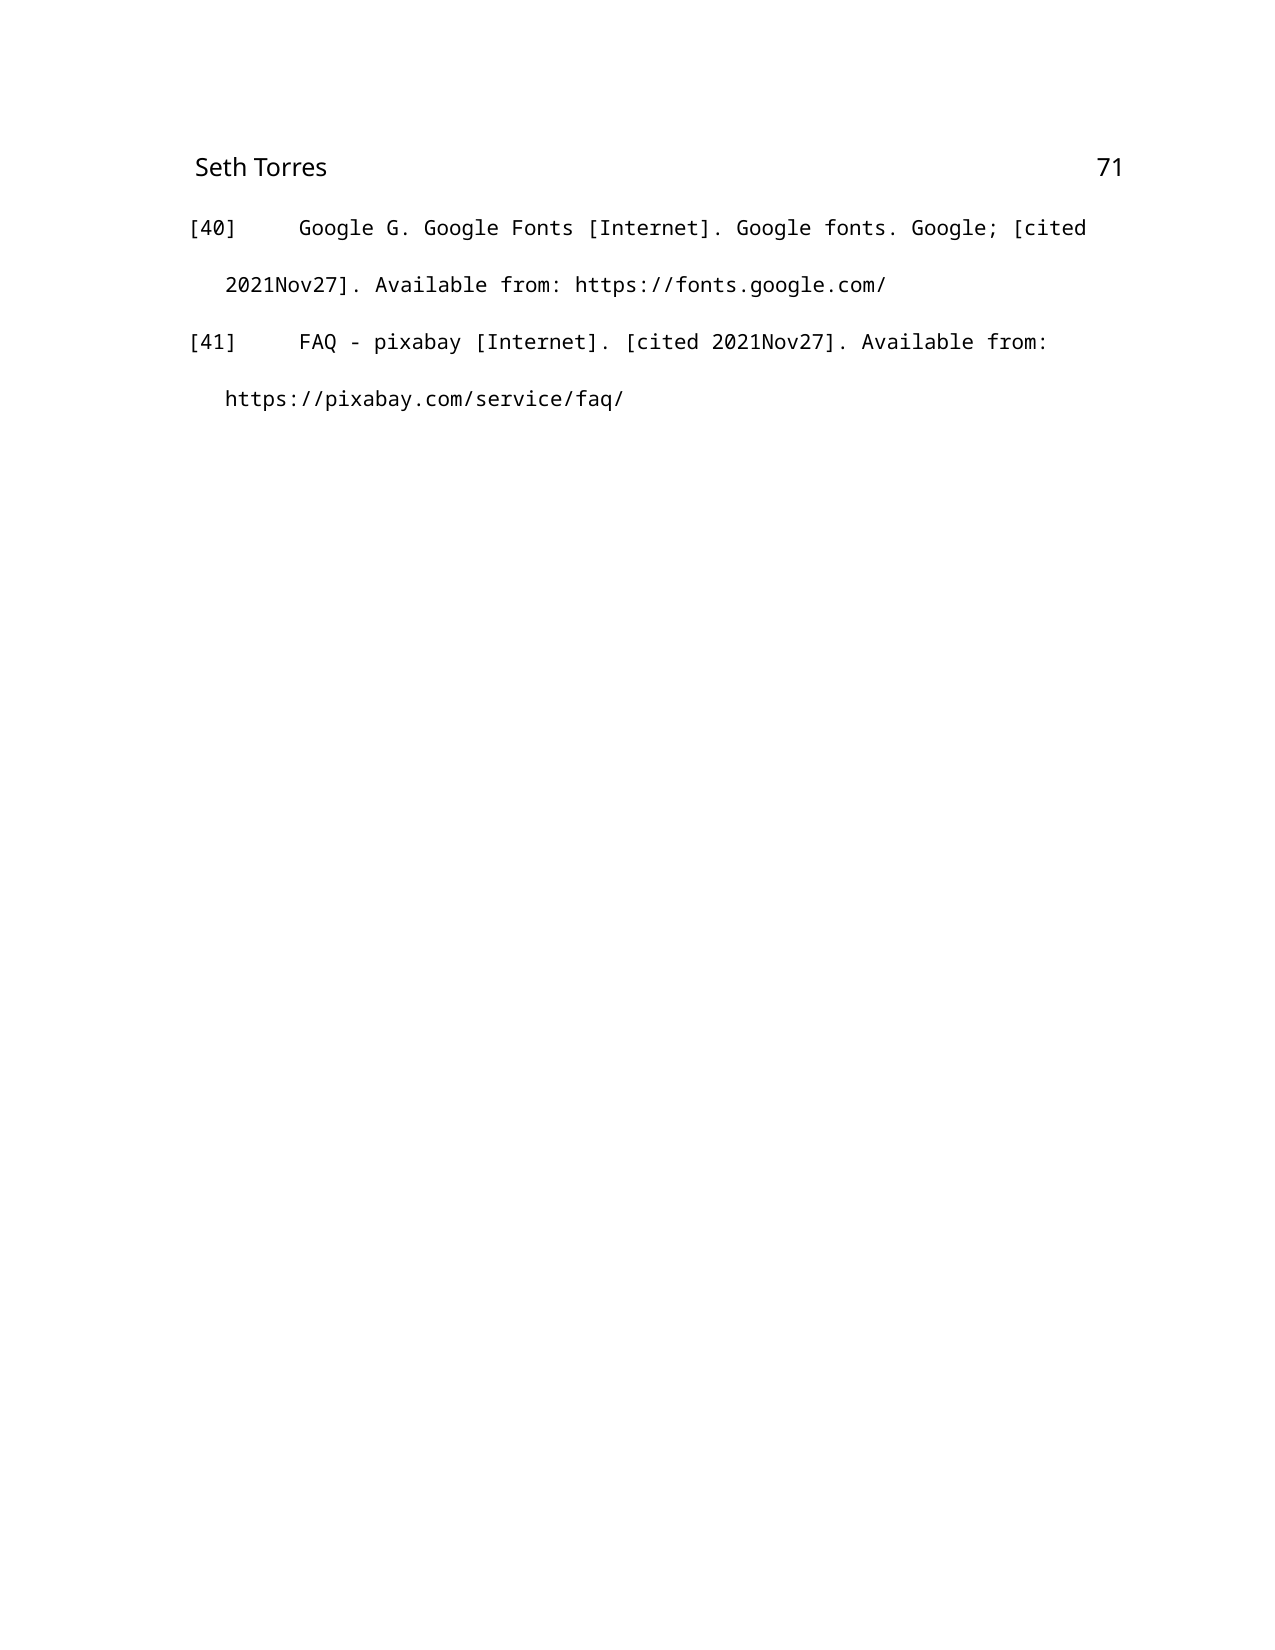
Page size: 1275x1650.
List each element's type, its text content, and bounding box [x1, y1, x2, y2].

list Google G. Google Fonts [Internet]. Google fonts. Google; [cited 2021Nov27]. Available from: https://fonts.google.com/ [187, 213, 1125, 299]
list FAQ - pixabay [Internet]. [cited 2021Nov27]. Available from: https://pixabay.com/service/faq/ [187, 327, 1125, 413]
